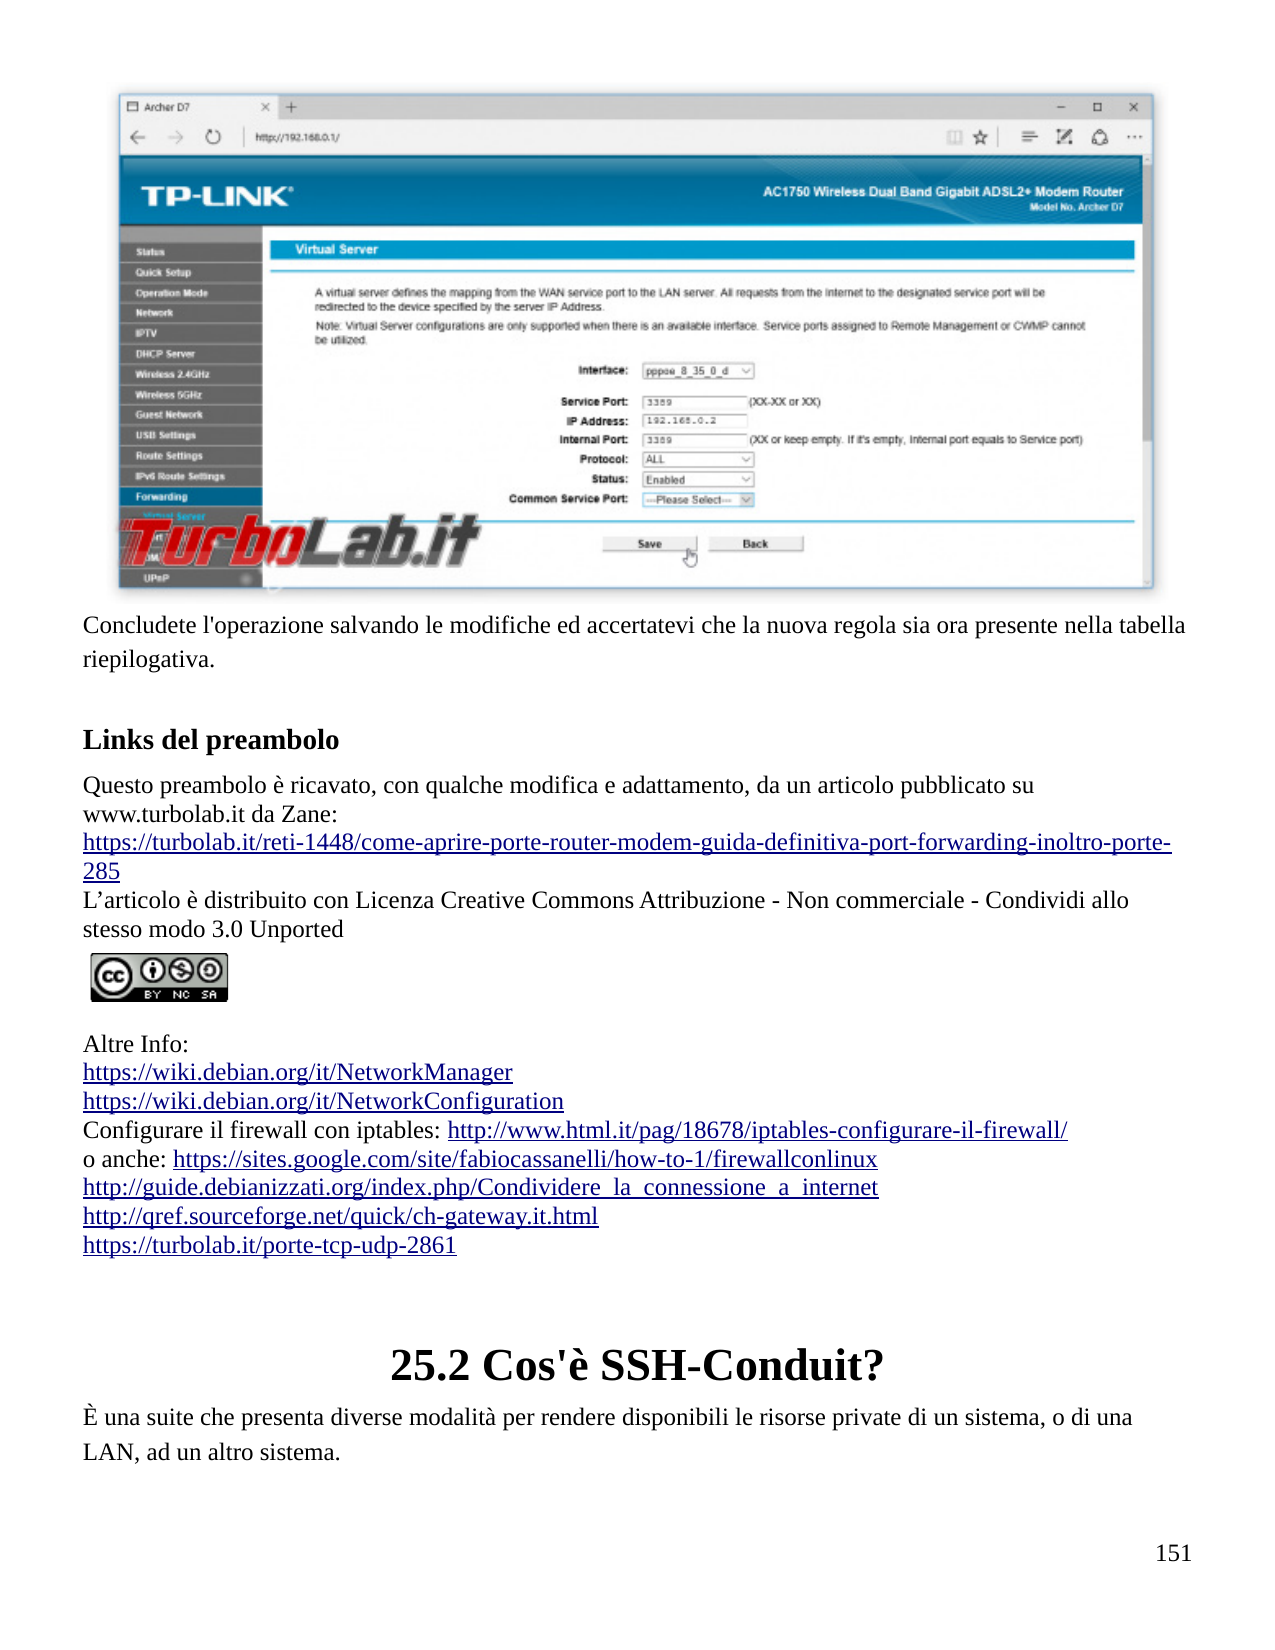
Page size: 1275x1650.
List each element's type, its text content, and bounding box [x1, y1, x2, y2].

text https://wiki.debian.org/it/NetworkConfiguration [83, 1086, 1192, 1115]
text o anche: https://sites.google.com/site/fabiocassanelli/how-to-1/firewallconlinux [83, 1144, 1192, 1172]
text https://wiki.debian.org/it/NetworkManager [83, 1057, 1192, 1086]
text https://turbolab.it/porte-tcp-udp-2861 [83, 1230, 1192, 1259]
text L’articolo è distribuito con Licenza Creative Commons Attribuzione - Non commerciale - Condividi allo stesso modo 3.0 Unported [83, 885, 1192, 942]
text Links del preambolo [83, 722, 1192, 756]
text http://qref.sourceforge.net/quick/ch-gateway.it.html [83, 1201, 1192, 1230]
subtitle 25.2 Cos'è SSH-Conduit? [83, 1337, 1192, 1390]
text È una suite che presenta diverse modalità per rendere disponibili le risorse private di un sistema, o di una LAN, ad un altro sistema. [83, 1402, 1192, 1466]
picture [106, 82, 1169, 604]
text Concludete l'operazione salvando le modifiche ed accertatevi che la nuova regola sia ora presente nella tabella riepilogativa. [83, 607, 1192, 673]
text Questo preambolo è ricavato, con qualche modifica e adattamento, da un articolo pubblicato su www.turbolab.it da Zane: [83, 770, 1192, 827]
text Configurare il firewall con iptables: http://www.html.it/pag/18678/iptables-configurare-il-firewall/ [83, 1115, 1192, 1144]
text http://guide.debianizzati.org/index.php/Condividere_la_connessione_a_internet [83, 1172, 1192, 1201]
text Altre Info: [83, 1029, 1192, 1057]
picture [90, 953, 229, 1002]
text https://turbolab.it/reti-1448/come-aprire-porte-router-modem-guida-definitiva-port-forwarding-inoltro-porte-285 [83, 827, 1192, 885]
